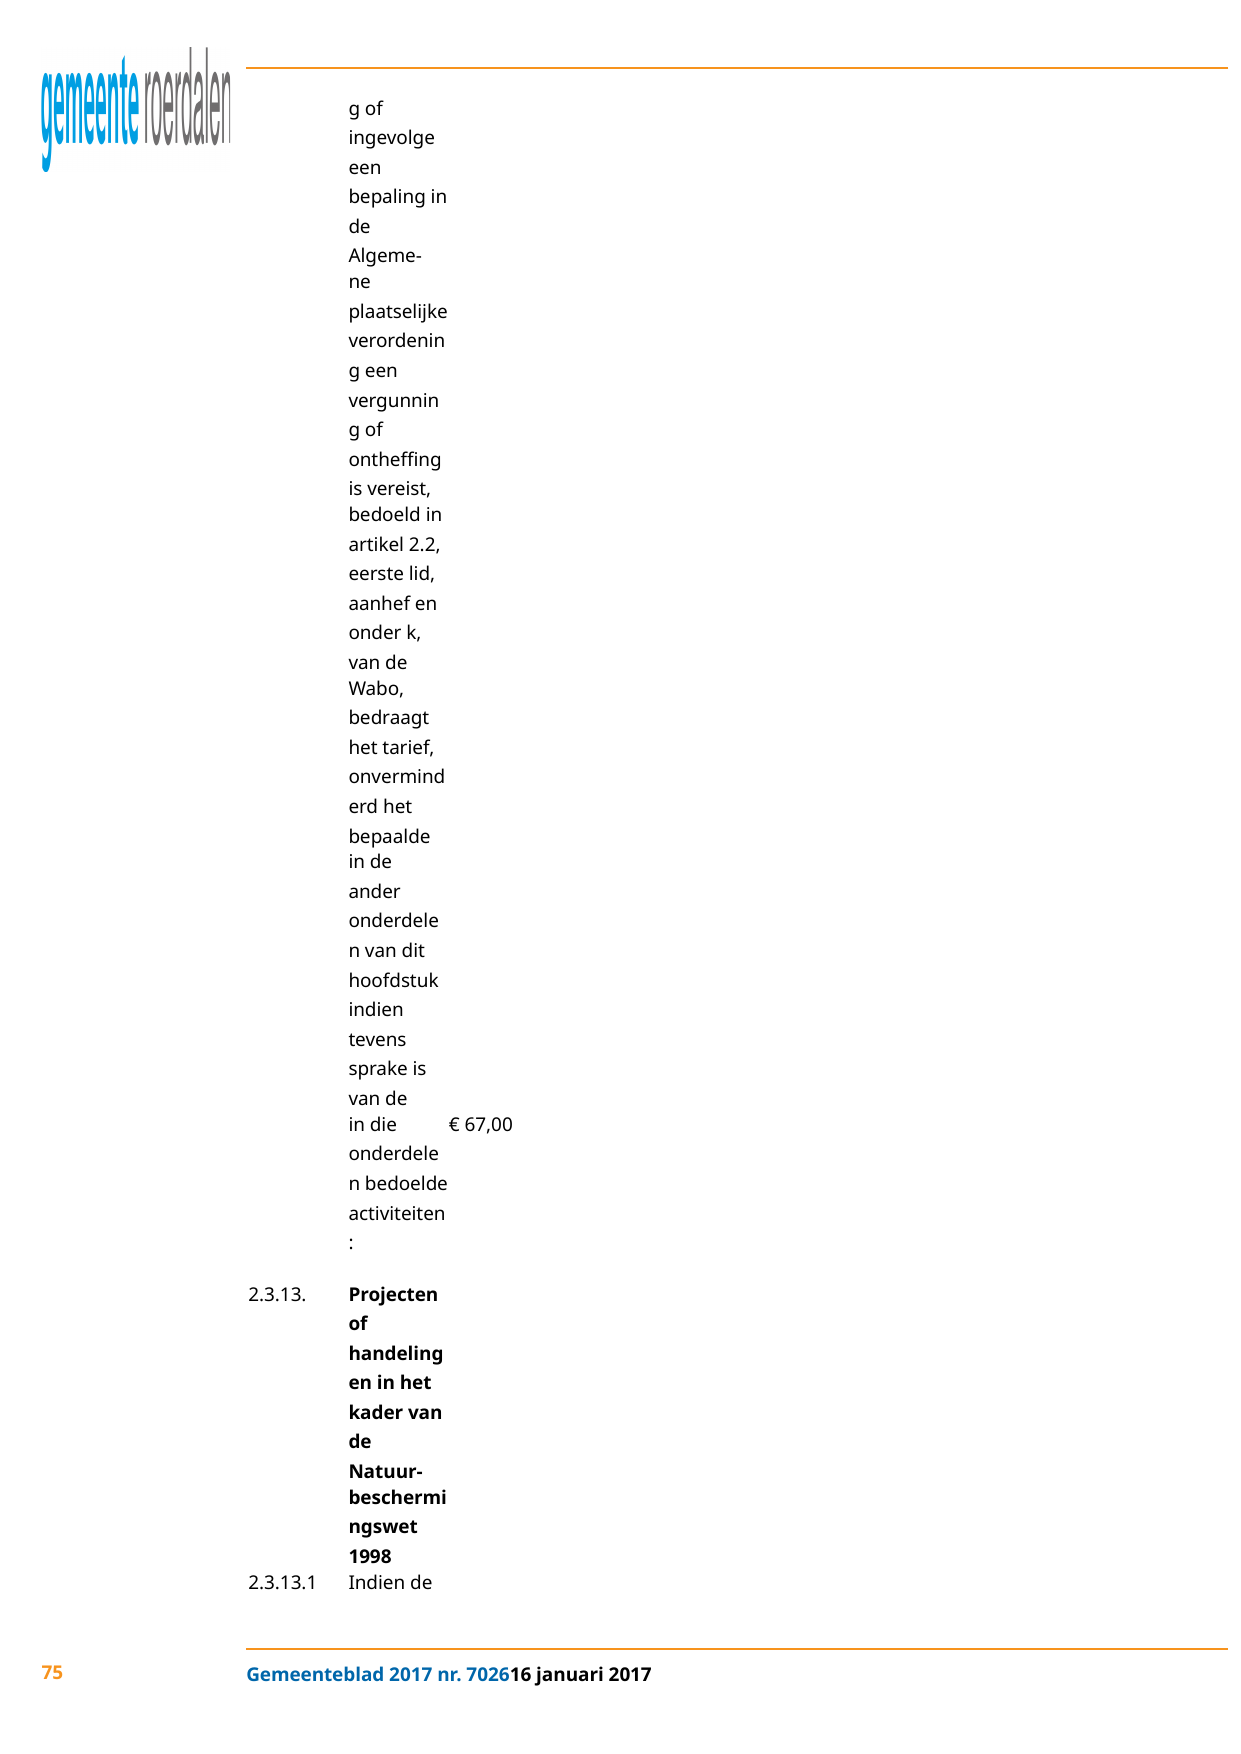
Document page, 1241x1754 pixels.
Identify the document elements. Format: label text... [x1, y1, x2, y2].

table_cell [248, 501, 348, 675]
table_cell [449, 1484, 549, 1569]
table_cell [449, 1255, 549, 1281]
table_cell [449, 269, 549, 501]
table_cell beschermingswet 1998 [348, 1484, 449, 1569]
table_cell [248, 1484, 348, 1569]
table_cell 2.3.13. [248, 1281, 348, 1484]
table_cell Wabo, bedraagt het tarief, onverminderd het bepaalde [348, 675, 449, 848]
picture [41, 134, 48, 172]
table_cell [248, 95, 348, 268]
picture [41, 47, 231, 172]
table_cell [248, 675, 348, 848]
table_cell [449, 675, 549, 848]
table_cell [449, 849, 549, 1111]
table_cell € 67,00 [449, 1111, 549, 1255]
table_cell ne plaatselijke verordening een vergunning of ontheffing is vereist, [348, 269, 449, 501]
table_cell [449, 95, 549, 268]
table_cell [449, 1569, 549, 1594]
table_cell [348, 1255, 449, 1281]
table_cell [248, 1255, 348, 1281]
table_cell in die onderdelen bedoelde activiteiten: [348, 1111, 449, 1255]
table_cell g of ingevolge een bepaling in de Algeme- [348, 95, 449, 268]
table_cell 2.3.13.1 [248, 1569, 348, 1594]
table_cell [248, 269, 348, 501]
table_cell in de ander onderdelen van dit hoofdstuk indien tevens sprake is van de [348, 849, 449, 1111]
table_cell Projecten of handelingen in het kader van de Natuur- [348, 1281, 449, 1484]
table_cell [449, 1281, 549, 1484]
table_cell [248, 1111, 348, 1255]
table_cell Indien de [348, 1569, 449, 1594]
table_cell bedoeld in artikel 2.2, eerste lid, aanhef en onder k, van de [348, 501, 449, 675]
table_cell [449, 501, 549, 675]
table_cell [248, 849, 348, 1111]
